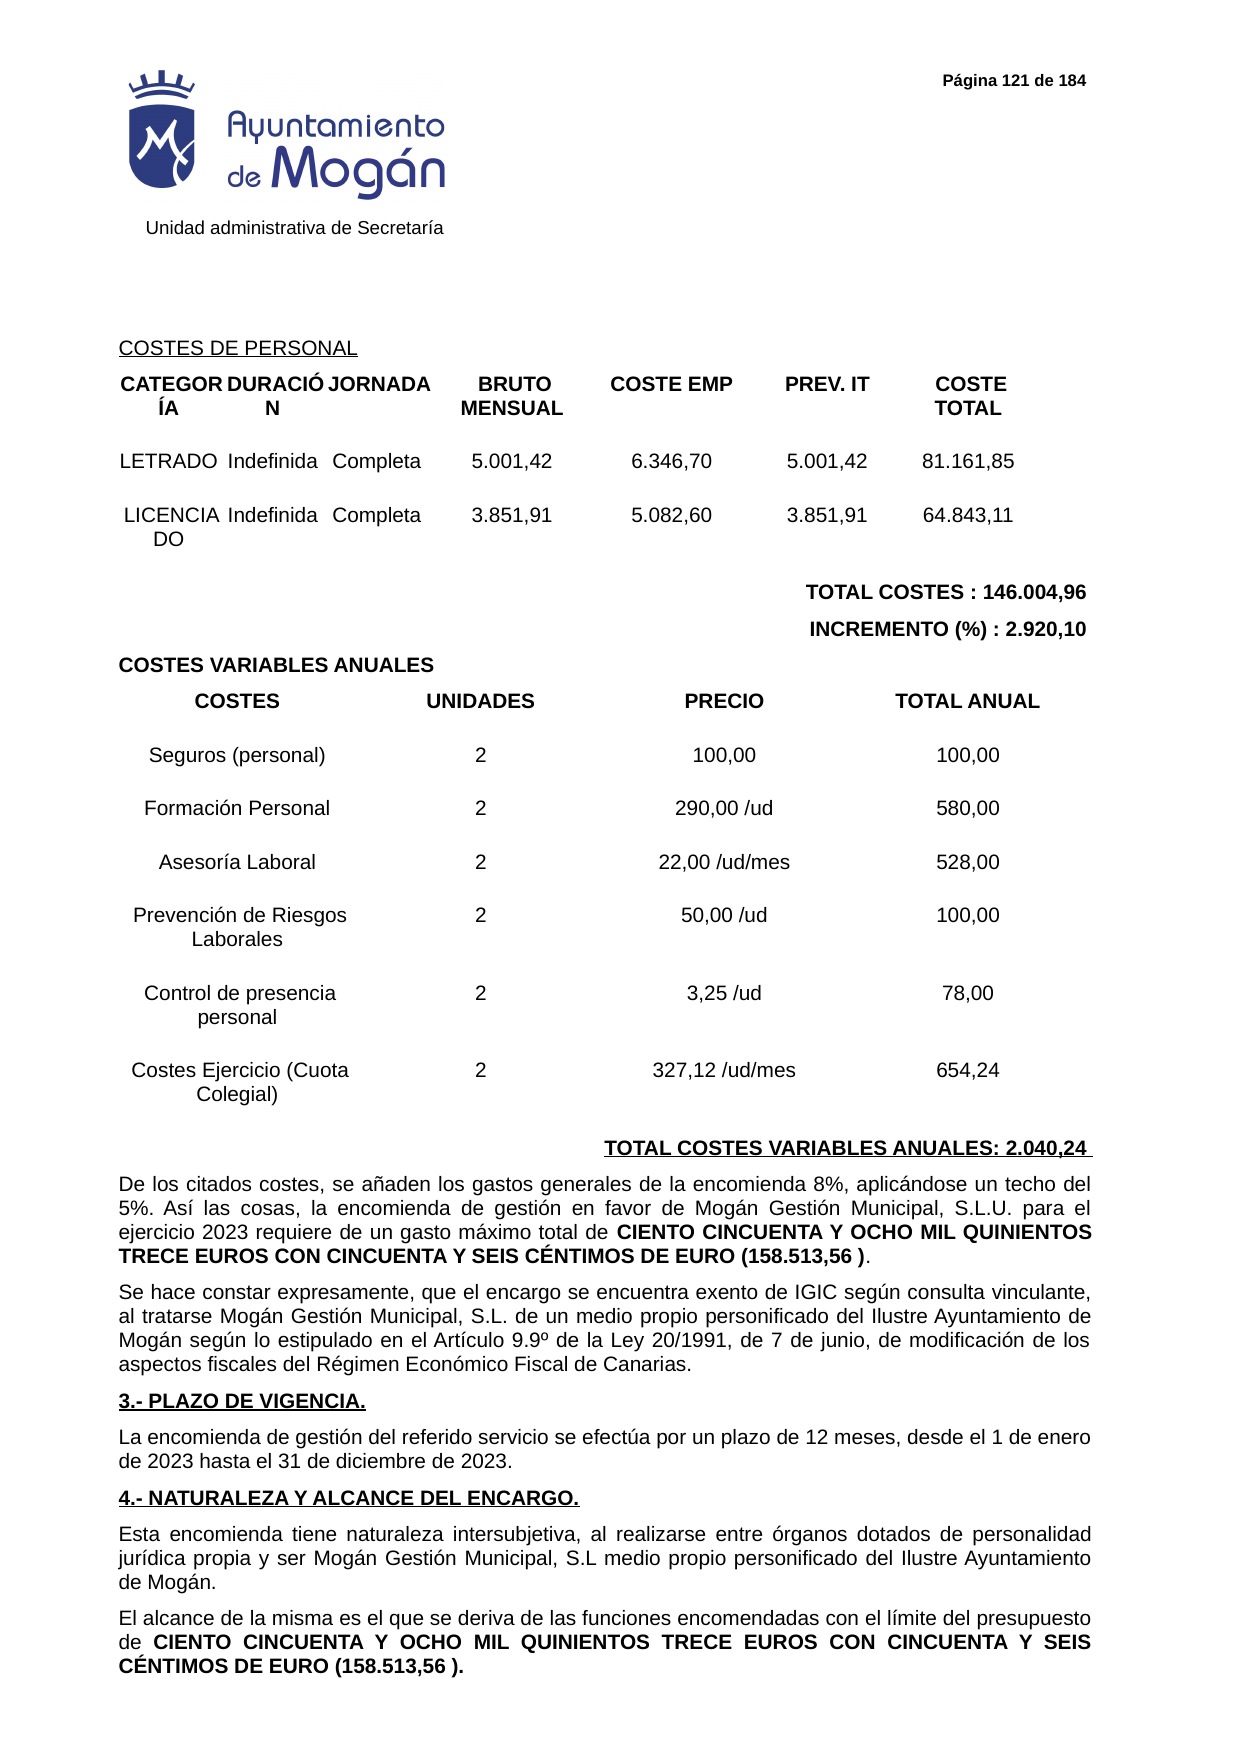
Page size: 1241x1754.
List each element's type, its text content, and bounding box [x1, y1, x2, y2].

table_cell LICENCIADO [118, 503, 224, 580]
table_cell 2 [362, 796, 605, 850]
table_cell Completa [326, 503, 433, 580]
text INCREMENTO (%) : 2.920,10 [118, 616, 1092, 640]
table_cell Seguros (personal) [118, 743, 362, 796]
table_cell Asesoría Laboral [118, 850, 362, 903]
table_cell 3.851,91 [752, 503, 908, 580]
picture [128, 70, 445, 206]
table_cell LETRADO [118, 449, 224, 503]
table_cell 5.001,42 [433, 449, 597, 503]
table_cell 50,00 /ud [605, 903, 849, 981]
table_cell 2 [362, 743, 605, 796]
table_cell Indefinida [225, 449, 326, 503]
table_cell Completa [326, 449, 433, 503]
table_header COSTE TOTAL [908, 372, 1034, 449]
text Se hace constar expresamente, que el encargo se encuentra exento de IGIC según consulta vinculante, al tratarse Mogán Gestión Municipal, S.L. de un medio propio personificado del Ilustre Ayuntamiento de Mogán según lo estipulado en el Artículo 9.9º de la Ley 20/1991, de 7 de junio, de modificación de los aspectos fiscales del Régimen Económico Fiscal de Canarias. [118, 1280, 1092, 1376]
table_cell 64.843,11 [908, 503, 1034, 580]
table_cell 290,00 /ud [605, 796, 849, 850]
table_cell Control de presencia personal [118, 981, 362, 1058]
text TOTAL COSTES : 146.004,96 [118, 580, 1092, 604]
table_header UNIDADES [362, 689, 605, 743]
table_cell 100,00 [605, 743, 849, 796]
table_header PRECIO [605, 689, 849, 743]
table_header TOTAL ANUAL [849, 689, 1092, 743]
table_cell 2 [362, 1058, 605, 1135]
table_header COSTES [118, 689, 362, 743]
text COSTES VARIABLES ANUALES [118, 653, 1092, 677]
table_cell Costes Ejercicio (Cuota Colegial) [118, 1058, 362, 1135]
table_cell 327,12 /ud/mes [605, 1058, 849, 1135]
text De los citados costes, se añaden los gastos generales de la encomienda 8%, aplicándose un techo del 5%. Así las cosas, la encomienda de gestión en favor de Mogán Gestión Municipal, S.L.U. para el ejercicio 2023 requiere de un gasto máximo total de CIENTO CINCUENTA Y OCHO MIL QUINIENTOS TRECE EUROS CON CINCUENTA Y SEIS CÉNTIMOS DE EURO (158.513,56 ). [118, 1172, 1092, 1268]
table_cell 3.851,91 [433, 503, 597, 580]
table_cell 528,00 [849, 850, 1092, 903]
text 4.- NATURALEZA Y ALCANCE DEL ENCARGO. [118, 1485, 1092, 1509]
text 3.- PLAZO DE VIGENCIA. [118, 1388, 1092, 1412]
table_cell 78,00 [849, 981, 1092, 1058]
table_header DURACIÓN [225, 372, 326, 449]
table_cell 81.161,85 [908, 449, 1034, 503]
table_cell 654,24 [849, 1058, 1092, 1135]
text TOTAL COSTES VARIABLES ANUALES: 2.040,24 [118, 1135, 1092, 1159]
table_cell 5.082,60 [597, 503, 752, 580]
table_header BRUTO MENSUAL [433, 372, 597, 449]
table_cell Formación Personal [118, 796, 362, 850]
table_cell 22,00 /ud/mes [605, 850, 849, 903]
table_cell 100,00 [849, 903, 1092, 981]
table_cell Indefinida [225, 503, 326, 580]
text El alcance de la misma es el que se deriva de las funciones encomendadas con el límite del presupuesto de CIENTO CINCUENTA Y OCHO MIL QUINIENTOS TRECE EUROS CON CINCUENTA Y SEIS CÉNTIMOS DE EURO (158.513,56 ). [118, 1606, 1092, 1678]
table_cell 3,25 /ud [605, 981, 849, 1058]
table_cell Prevención de Riesgos Laborales [118, 903, 362, 981]
table_cell 2 [362, 903, 605, 981]
table_cell 6.346,70 [597, 449, 752, 503]
table_header PREV. IT [752, 372, 908, 449]
text COSTES DE PERSONAL [118, 335, 1092, 359]
table_header CATEGORÍA [118, 372, 224, 449]
table_cell 580,00 [849, 796, 1092, 850]
table_cell 2 [362, 850, 605, 903]
table_cell 5.001,42 [752, 449, 908, 503]
text Esta encomienda tiene naturaleza intersubjetiva, al realizarse entre órganos dotados de personalidad jurídica propia y ser Mogán Gestión Municipal, S.L medio propio personificado del Ilustre Ayuntamiento de Mogán. [118, 1522, 1092, 1594]
table_header JORNADA [326, 372, 433, 449]
table_cell 2 [362, 981, 605, 1058]
table_header COSTE EMP [597, 372, 752, 449]
table_cell 100,00 [849, 743, 1092, 796]
text La encomienda de gestión del referido servicio se efectúa por un plazo de 12 meses, desde el 1 de enero de 2023 hasta el 31 de diciembre de 2023. [118, 1425, 1092, 1473]
